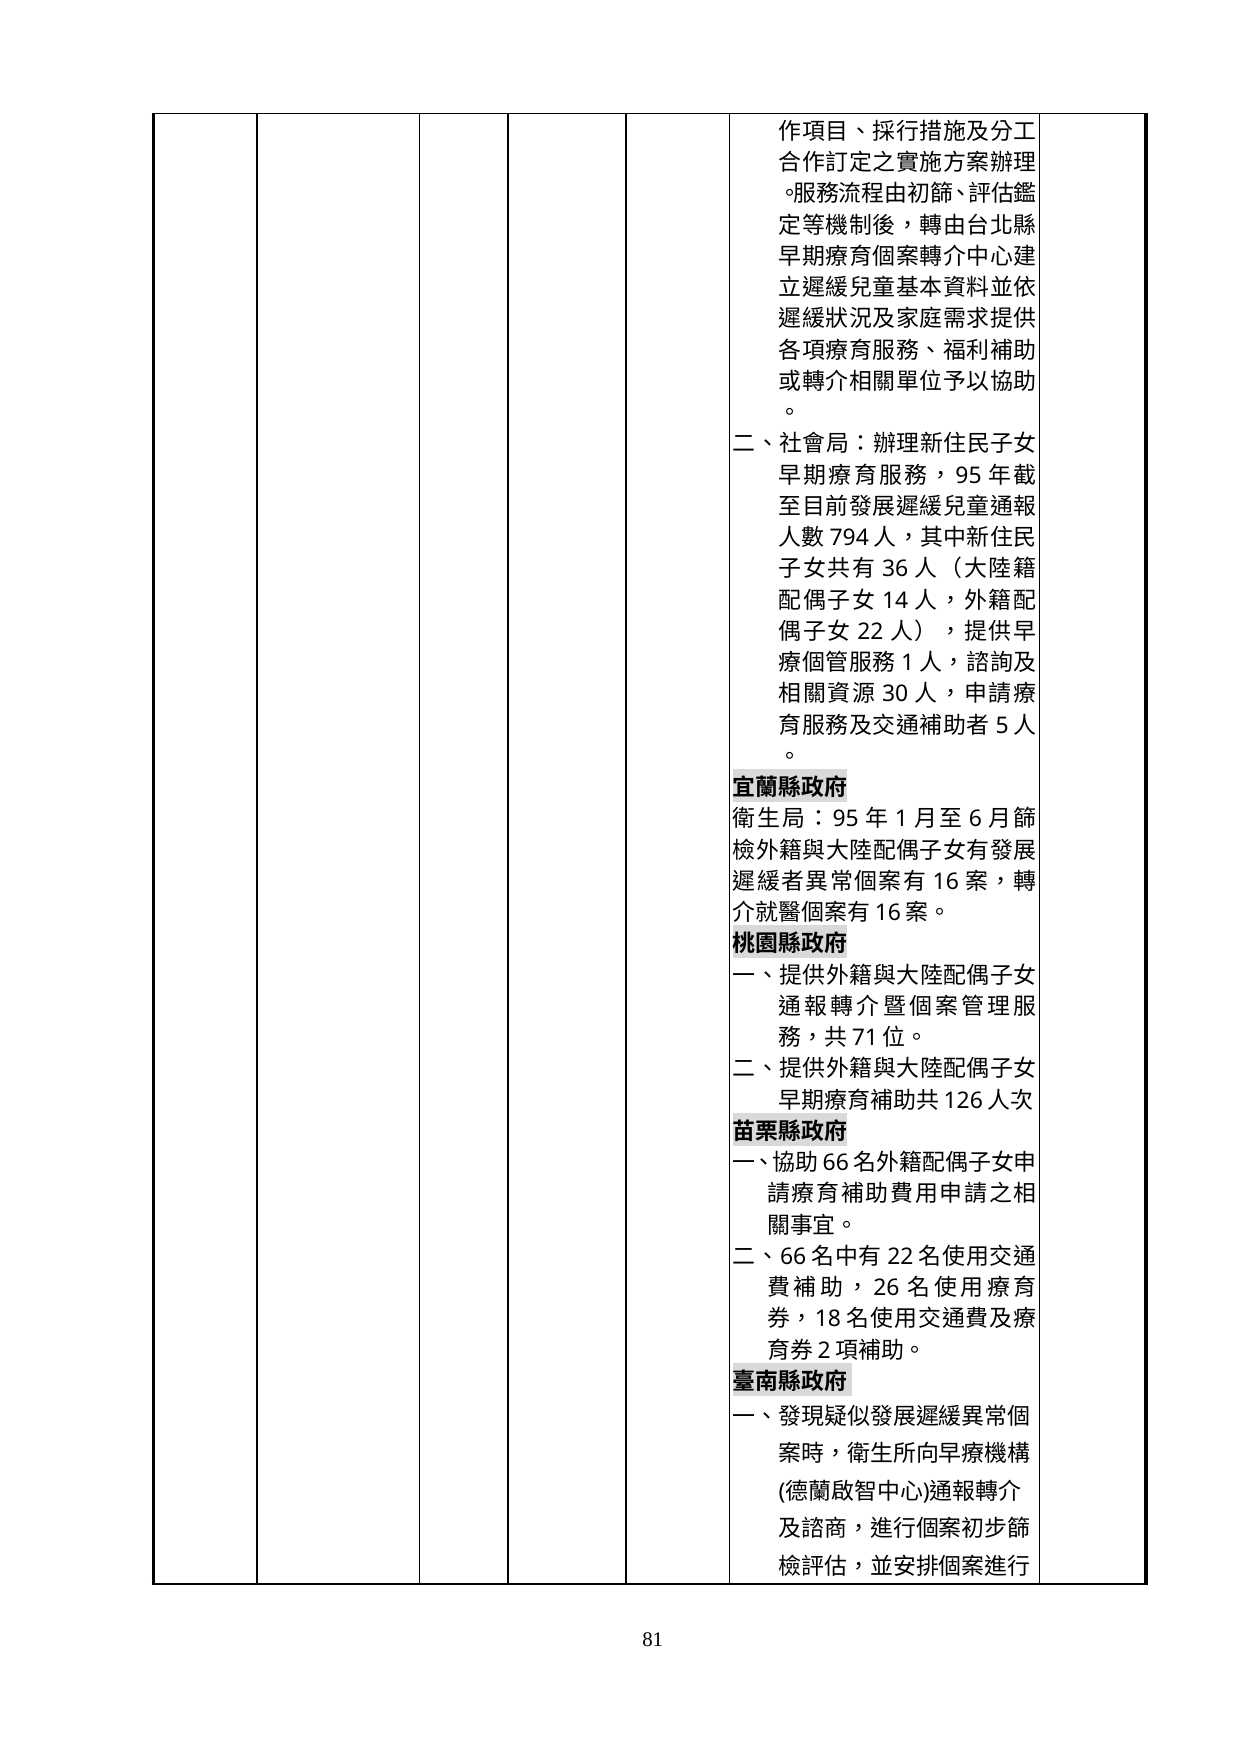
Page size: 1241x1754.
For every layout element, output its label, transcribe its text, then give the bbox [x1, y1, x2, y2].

table_cell [258, 114, 419, 1583]
table_cell [420, 114, 507, 1583]
table_cell [627, 114, 729, 1583]
table_cell [155, 114, 256, 1583]
table_cell [1040, 114, 1144, 1583]
table_cell [509, 114, 625, 1583]
table_cell 作項目、採行措施及分工合作訂定之實施方案辦理。服務流程由初篩、評估鑑定等機制後，轉由台北縣早期療育個案轉介中心建立遲緩兒童基本資料並依遲緩狀況及家庭需求提供各項療育服務、福利補助或轉介相關單位予以協助。 二、社會局：辦理新住民子女早期療育服務，95年截至目前發展遲緩兒童通報人數794人，其中新住民子女共有36人（大陸籍配偶子女14人，外籍配偶子女22人），提供早療個管服務1人，諮詢及相關資源30人，申請療育服務及交通補助者5人。 宜蘭縣政府 衛生局：95年1月至6月篩檢外籍與大陸配偶子女有發展遲緩者異常個案有16案，轉介就醫個案有16案。 桃園縣政府 一、提供外籍與大陸配偶子女通報轉介暨個案管理服務，共71位。 二、提供外籍與大陸配偶子女早期療育補助共126人次 苗栗縣政府 一、協助66名外籍配偶子女申請療育補助費用申請之相關事宜。 二、66名中有22名使用交通費補助，26名使用療育券，18名使用交通費及療育券2項補助。 臺南縣政府 一、發現疑似發展遲緩異常個案時，衛生所向早療機構(德蘭啟智中心)通報轉介及諮商，進行個案初步篩檢評估，並安排個案進行 [730, 114, 1039, 1583]
